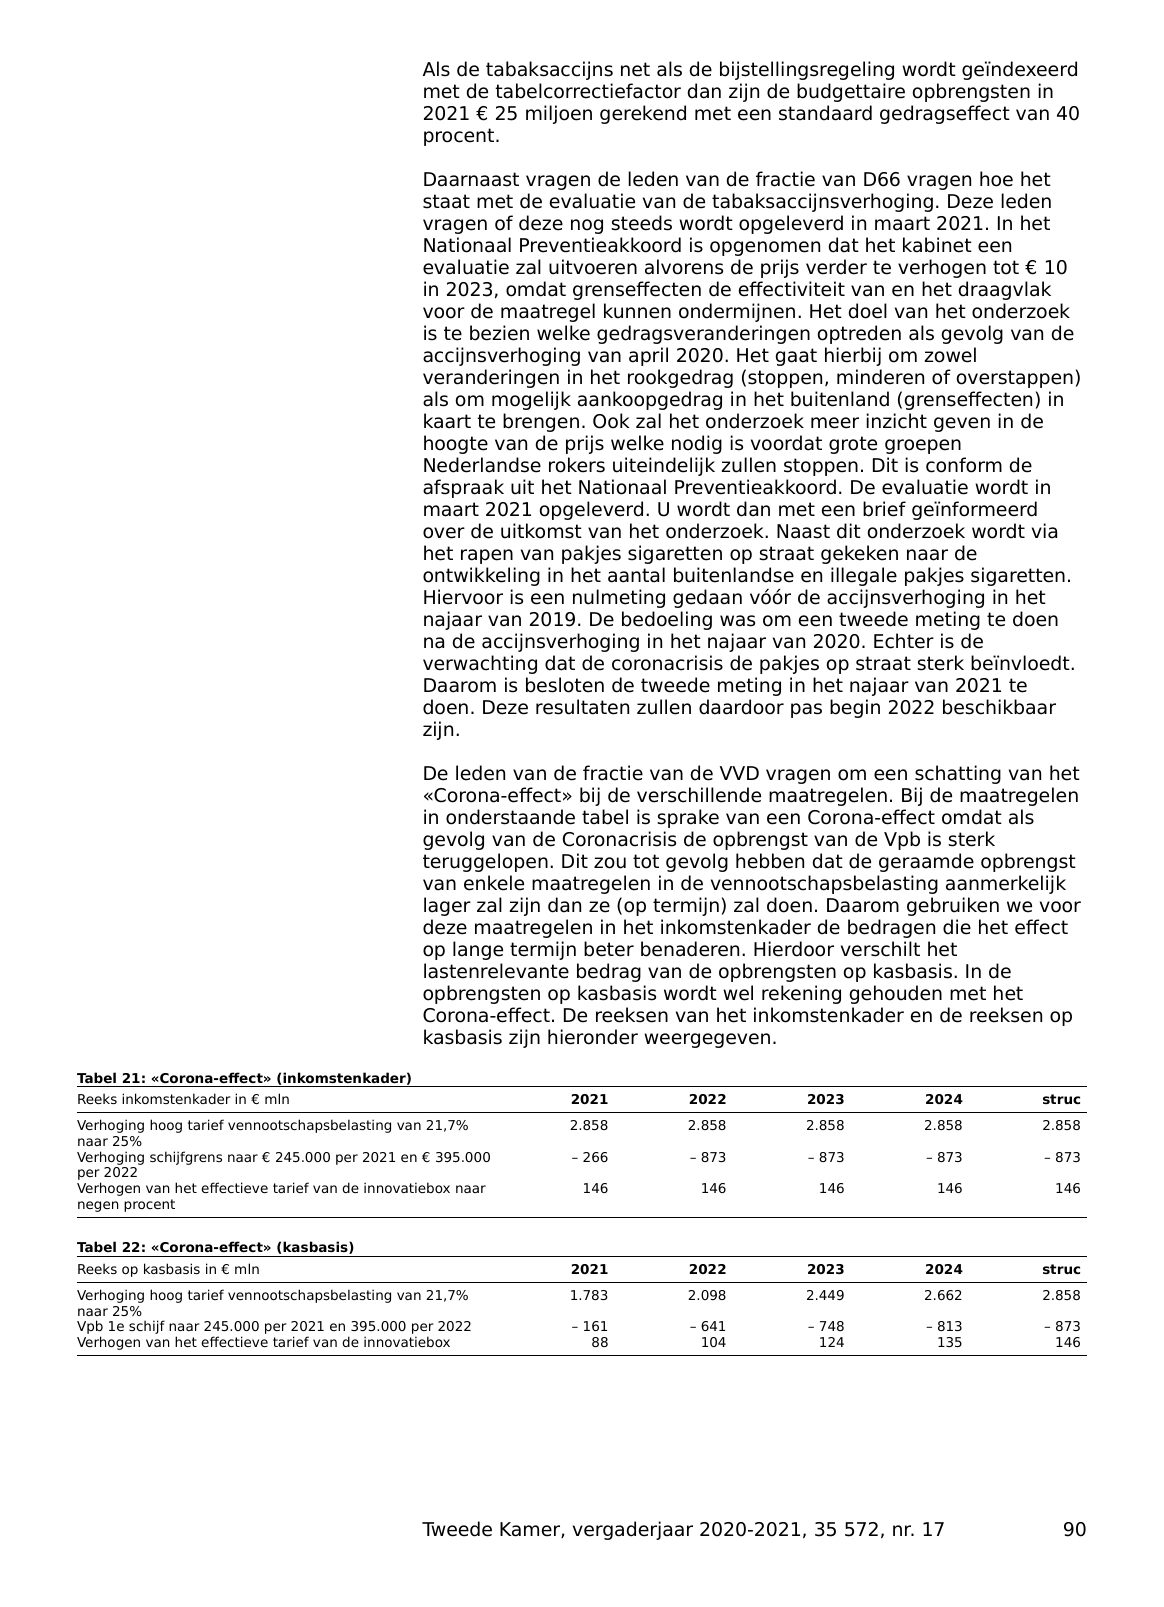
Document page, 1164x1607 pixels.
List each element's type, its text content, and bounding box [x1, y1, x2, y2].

table_cell 2022 [614, 1087, 732, 1112]
table_cell 1.783 [496, 1283, 614, 1319]
table_cell 2.858 [614, 1113, 732, 1149]
table_cell – 748 [732, 1319, 850, 1335]
table_cell 146 [969, 1181, 1087, 1217]
table_cell 88 [496, 1335, 614, 1355]
table_cell 146 [969, 1335, 1087, 1355]
table_cell 124 [732, 1335, 850, 1355]
table_cell struc [969, 1257, 1087, 1282]
table_cell struc [969, 1087, 1087, 1112]
table_cell – 873 [969, 1319, 1087, 1335]
table_cell 2.858 [969, 1113, 1087, 1149]
text Daarnaast vragen de leden van de fractie van D66 vragen hoe het staat met de evaluatie van de tabaksaccijnsverhoging. Deze leden vragen of deze nog steeds wordt opgeleverd in maart 2021. In het Nationaal Preventieakkoord is opgenomen dat het kabinet een evaluatie zal uitvoeren alvorens de prijs verder te verhogen tot € 10 in 2023, omdat grenseffecten de effectiviteit van en het draagvlak voor de maatregel kunnen ondermijnen. Het doel van het onderzoek is te bezien welke gedragsveranderingen optreden als gevolg van de accijnsverhoging van april 2020. Het gaat hierbij om zowel veranderingen in het rookgedrag (stoppen, minderen of overstappen) als om mogelijk aankoopgedrag in het buitenland (grenseffecten) in kaart te brengen. Ook zal het onderzoek meer inzicht geven in de hoogte van de prijs welke nodig is voordat grote groepen Nederlandse rokers uiteindelijk zullen stoppen. Dit is conform de afspraak uit het Nationaal Preventieakkoord. De evaluatie wordt in maart 2021 opgeleverd. U wordt dan met een brief geïnformeerd over de uitkomst van het onderzoek. Naast dit onderzoek wordt via het rapen van pakjes sigaretten op straat gekeken naar de ontwikkeling in het aantal buitenlandse en illegale pakjes sigaretten. Hiervoor is een nulmeting gedaan vóór de accijnsverhoging in het najaar van 2019. De bedoeling was om een tweede meting te doen na de accijnsverhoging in het najaar van 2020. Echter is de verwachting dat de coronacrisis de pakjes op straat sterk beïnvloedt. Daarom is besloten de tweede meting in het najaar van 2021 te doen. Deze resultaten zullen daardoor pas begin 2022 beschikbaar zijn. [422, 169, 1087, 741]
table_cell 135 [850, 1335, 968, 1355]
table_cell Verhoging hoog tarief vennootschapsbelasting van 21,7% naar 25% [77, 1113, 496, 1149]
table_cell 2.098 [614, 1283, 732, 1319]
table_cell 2021 [496, 1257, 614, 1282]
table_cell 2.858 [850, 1113, 968, 1149]
table_cell 2024 [850, 1257, 968, 1282]
table_header Tabel 21: «Corona-effect» (inkomstenkader) [77, 1070, 1087, 1086]
text Als de tabaksaccijns net als de bijstellingsregeling wordt geïndexeerd met de tabelcorrectiefactor dan zijn de budgettaire opbrengsten in 2021 € 25 miljoen gerekend met een standaard gedragseffect van 40 procent. [422, 59, 1087, 147]
table_cell Reeks inkomstenkader in € mln [77, 1087, 496, 1112]
table_cell 2.858 [732, 1113, 850, 1149]
table_cell Verhogen van het effectieve tarief van de innovatiebox [77, 1335, 496, 1355]
table_cell 2.858 [969, 1283, 1087, 1319]
table_cell 2.449 [732, 1283, 850, 1319]
table_cell – 266 [496, 1150, 614, 1181]
table_cell – 873 [969, 1150, 1087, 1181]
table_cell – 641 [614, 1319, 732, 1335]
table_cell – 161 [496, 1319, 614, 1335]
table_cell 2021 [496, 1087, 614, 1112]
table_cell – 873 [614, 1150, 732, 1181]
table_cell 104 [614, 1335, 732, 1355]
table_cell Vpb 1e schijf naar 245.000 per 2021 en 395.000 per 2022 [77, 1319, 496, 1335]
table_cell 2024 [850, 1087, 968, 1112]
table_cell 146 [850, 1181, 968, 1217]
table_cell 146 [732, 1181, 850, 1217]
table_header Tabel 22: «Corona-effect» (kasbasis) [77, 1240, 1087, 1256]
table_cell 146 [496, 1181, 614, 1217]
table_cell Reeks op kasbasis in € mln [77, 1257, 496, 1282]
table_cell Verhogen van het effectieve tarief van de innovatiebox naar negen procent [77, 1181, 496, 1217]
text De leden van de fractie van de VVD vragen om een schatting van het «Corona-effect» bij de verschillende maatregelen. Bij de maatregelen in onderstaande tabel is sprake van een Corona-effect omdat als gevolg van de Coronacrisis de opbrengst van de Vpb is sterk teruggelopen. Dit zou tot gevolg hebben dat de geraamde opbrengst van enkele maatregelen in de vennootschapsbelasting aanmerkelijk lager zal zijn dan ze (op termijn) zal doen. Daarom gebruiken we voor deze maatregelen in het inkomstenkader de bedragen die het effect op lange termijn beter benaderen. Hierdoor verschilt het lastenrelevante bedrag van de opbrengsten op kasbasis. In de opbrengsten op kasbasis wordt wel rekening gehouden met het Corona-effect. De reeksen van het inkomstenkader en de reeksen op kasbasis zijn hieronder weergegeven. [422, 763, 1087, 1048]
table_cell Verhoging hoog tarief vennootschapsbelasting van 21,7% naar 25% [77, 1283, 496, 1319]
table_cell 146 [614, 1181, 732, 1217]
table_cell 2023 [732, 1257, 850, 1282]
table_cell 2022 [614, 1257, 732, 1282]
table_cell 2023 [732, 1087, 850, 1112]
table_cell 2.662 [850, 1283, 968, 1319]
table_cell Verhoging schijfgrens naar € 245.000 per 2021 en € 395.000 per 2022 [77, 1150, 496, 1181]
table_cell – 813 [850, 1319, 968, 1335]
table_cell – 873 [732, 1150, 850, 1181]
table_cell 2.858 [496, 1113, 614, 1149]
table_cell – 873 [850, 1150, 968, 1181]
